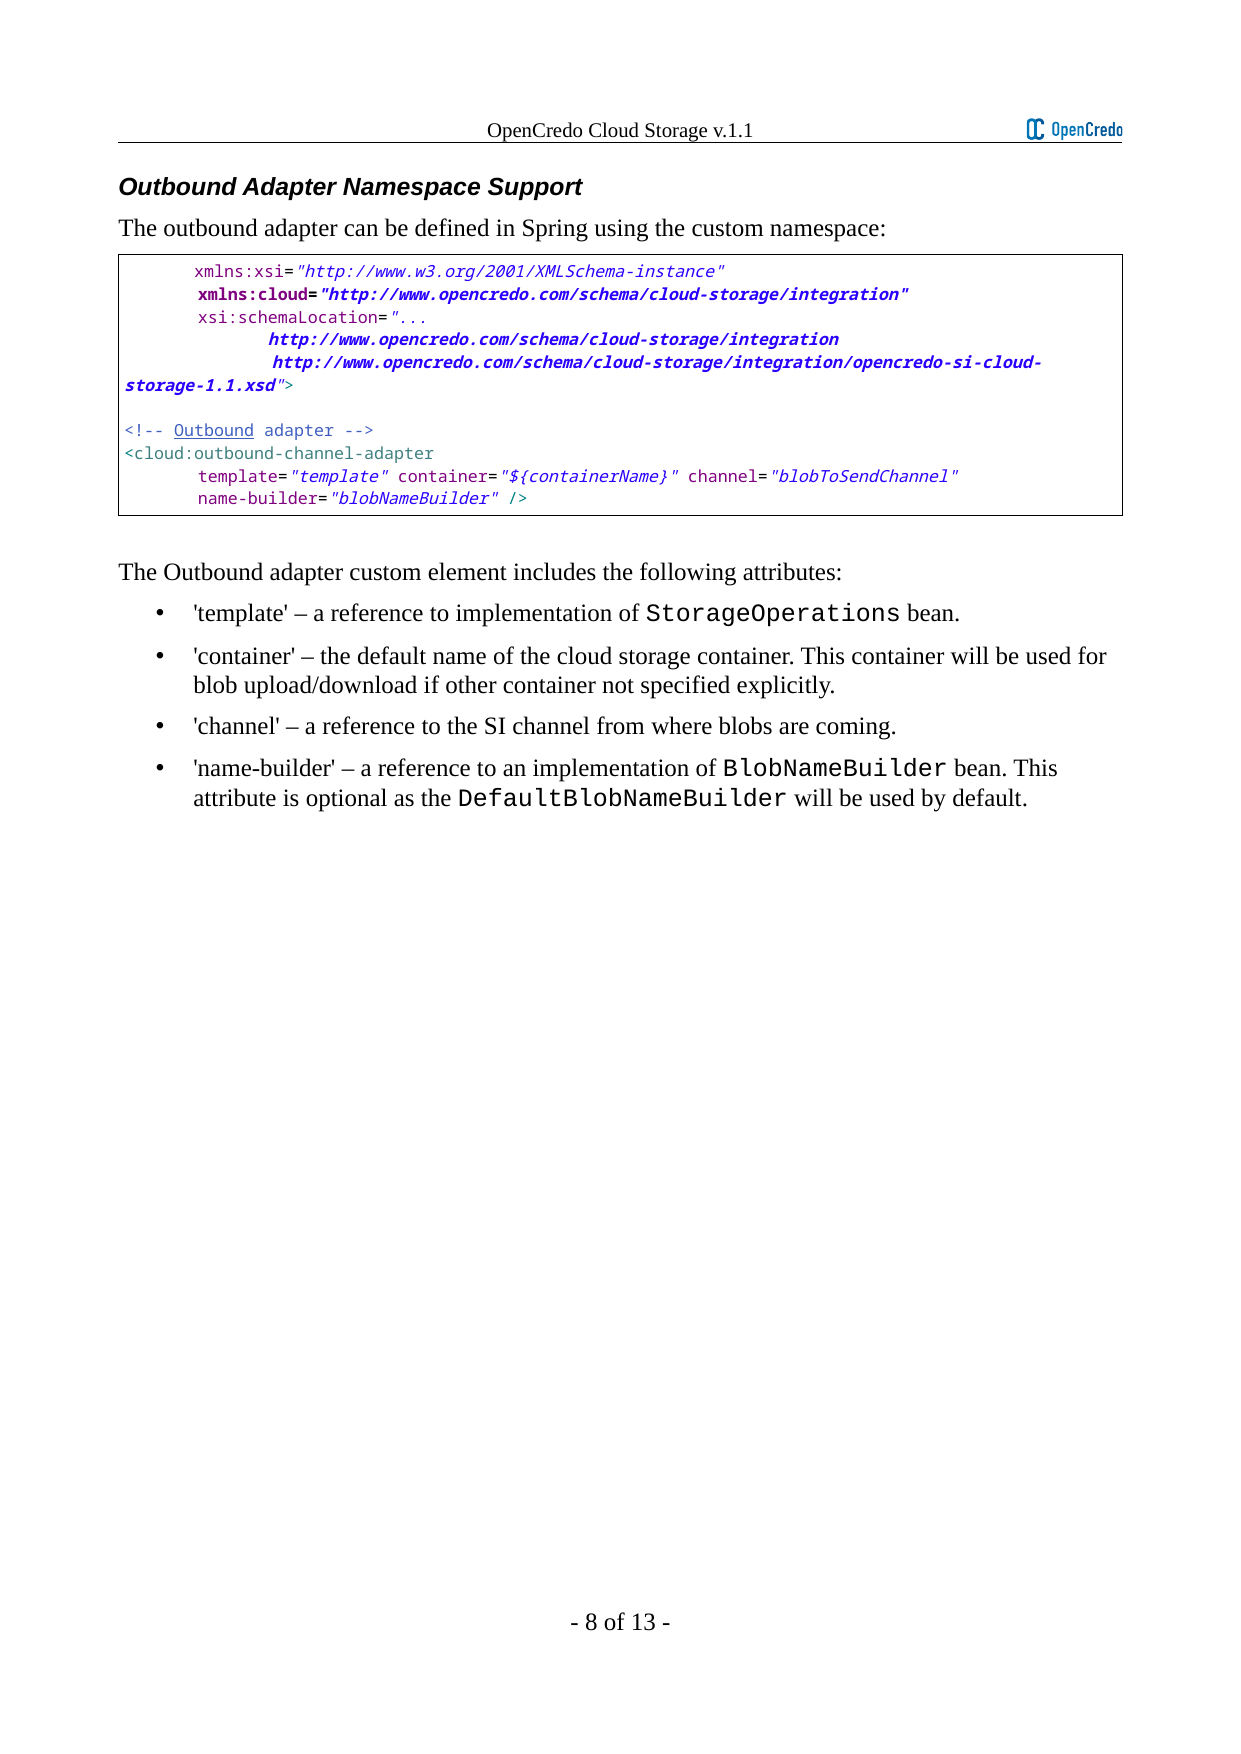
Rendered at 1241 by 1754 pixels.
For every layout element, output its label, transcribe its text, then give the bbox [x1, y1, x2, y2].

list 'template' – a reference to implementation of StorageOperations bean. [156, 598, 1122, 629]
picture [1026, 118, 1123, 140]
table_header xmlns:xsi="http://www.w3.org/2001/XMLSchema-instance" xmlns:cloud="http://www.opencredo.com/schema/cloud-storage/integration" xsi:schemaLocation="... http://www.opencredo.com/schema/cloud-storage/integration http://www.opencredo.com/schema/cloud-storage/integration/opencredo-si-cloud-storage-1.1.xsd"> <!-- Outbound adapter --> <cloud:outbound-channel-adapter template="template" container="${containerName}" channel="blobToSendChannel" name-builder="blobNameBuilder" /> [119, 255, 1122, 515]
list 'name-builder' – a reference to an implementation of BlobNameBuilder bean. This attribute is optional as the DefaultBlobNameBuilder will be used by default. [156, 753, 1122, 814]
text The Outbound adapter custom element includes the following attributes: [118, 557, 1122, 586]
text The outbound adapter can be defined in Spring using the custom namespace: [118, 213, 1122, 242]
list 'channel' – a reference to the SI channel from where blobs are coming. [156, 711, 1122, 740]
list 'container' – the default name of the cloud storage container. This container will be used for blob upload/download if other container not specified explicitly. [156, 641, 1122, 699]
subtitle Outbound Adapter Namespace Support [118, 172, 1122, 200]
